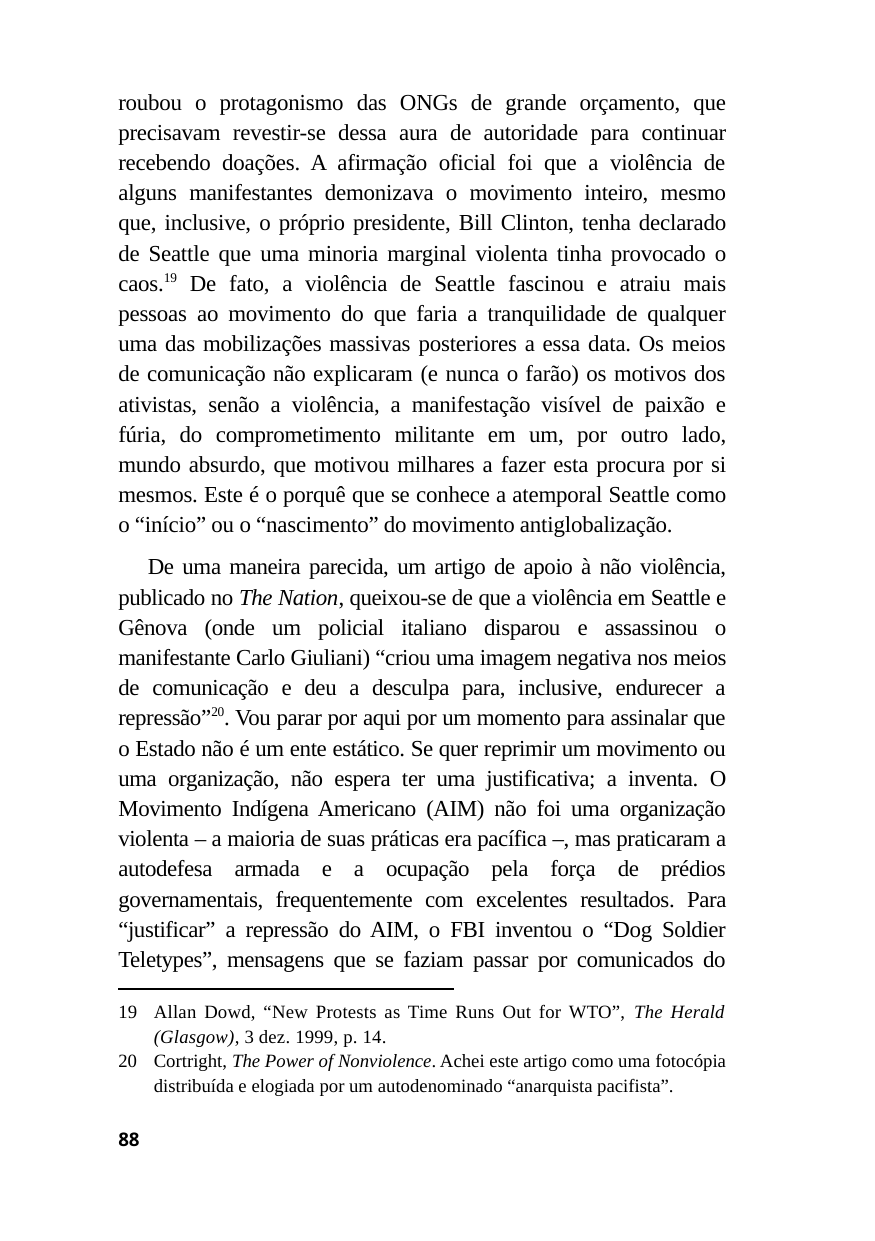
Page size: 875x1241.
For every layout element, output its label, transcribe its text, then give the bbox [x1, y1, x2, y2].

text Cortright, The Power of Nonviolence. Achei este artigo como uma fotocópia distribuída e elogiada por um autodenominado “anarquista pacifista”. [118, 1050, 726, 1097]
text De uma maneira parecida, um artigo de apoio à não violência, publicado no The Nation, queixou-se de que a violência em Seattle e Gênova (onde um policial italiano disparou e assassinou o manifestante Carlo Giuliani) “criou uma imagem negativa nos meios de comunicação e deu a desculpa para, inclusive, endurecer a repressão”. Vou parar por aqui por um momento para assinalar que o Estado não é um ente estático. Se quer reprimir um movimento ou uma organização, não espera ter uma justificativa; a inventa. O Movimento Indígena Americano (AIM) não foi uma organização violenta – a maioria de suas práticas era pacífica –, mas praticaram a autodefesa armada e a ocupação pela força de prédios governamentais, frequentemente com excelentes resultados. Para “justificar” a repressão do AIM, o FBI inventou o “Dog Soldier Teletypes”, mensagens que se faziam passar por comunicados do [118, 553, 726, 972]
text Allan Dowd, “New Protests as Time Runs Out for WTO”, The Herald (Glasgow), 3 dez. 1999, p. 14. [118, 1001, 726, 1047]
text roubou o protagonismo das ONGs de grande orçamento, que precisavam revestir-se dessa aura de autoridade para continuar recebendo doações. A afirmação oficial foi que a violência de alguns manifestantes demonizava o movimento inteiro, mesmo que, inclusive, o próprio presidente, Bill Clinton, tenha declarado de Seattle que uma minoria marginal violenta tinha provocado o caos. De fato, a violência de Seattle fascinou e atraiu mais pessoas ao movimento do que faria a tranquilidade de qualquer uma das mobilizações massivas posteriores a essa data. Os meios de comunicação não explicaram (e nunca o farão) os motivos dos ativistas, senão a violência, a manifestação visível de paixão e fúria, do comprometimento militante em um, por outro lado, mundo absurdo, que motivou milhares a fazer esta procura por si mesmos. Este é o porquê que se conhece a atemporal Seattle como o “início” ou o “nascimento” do movimento antiglobalização. [118, 88, 726, 538]
